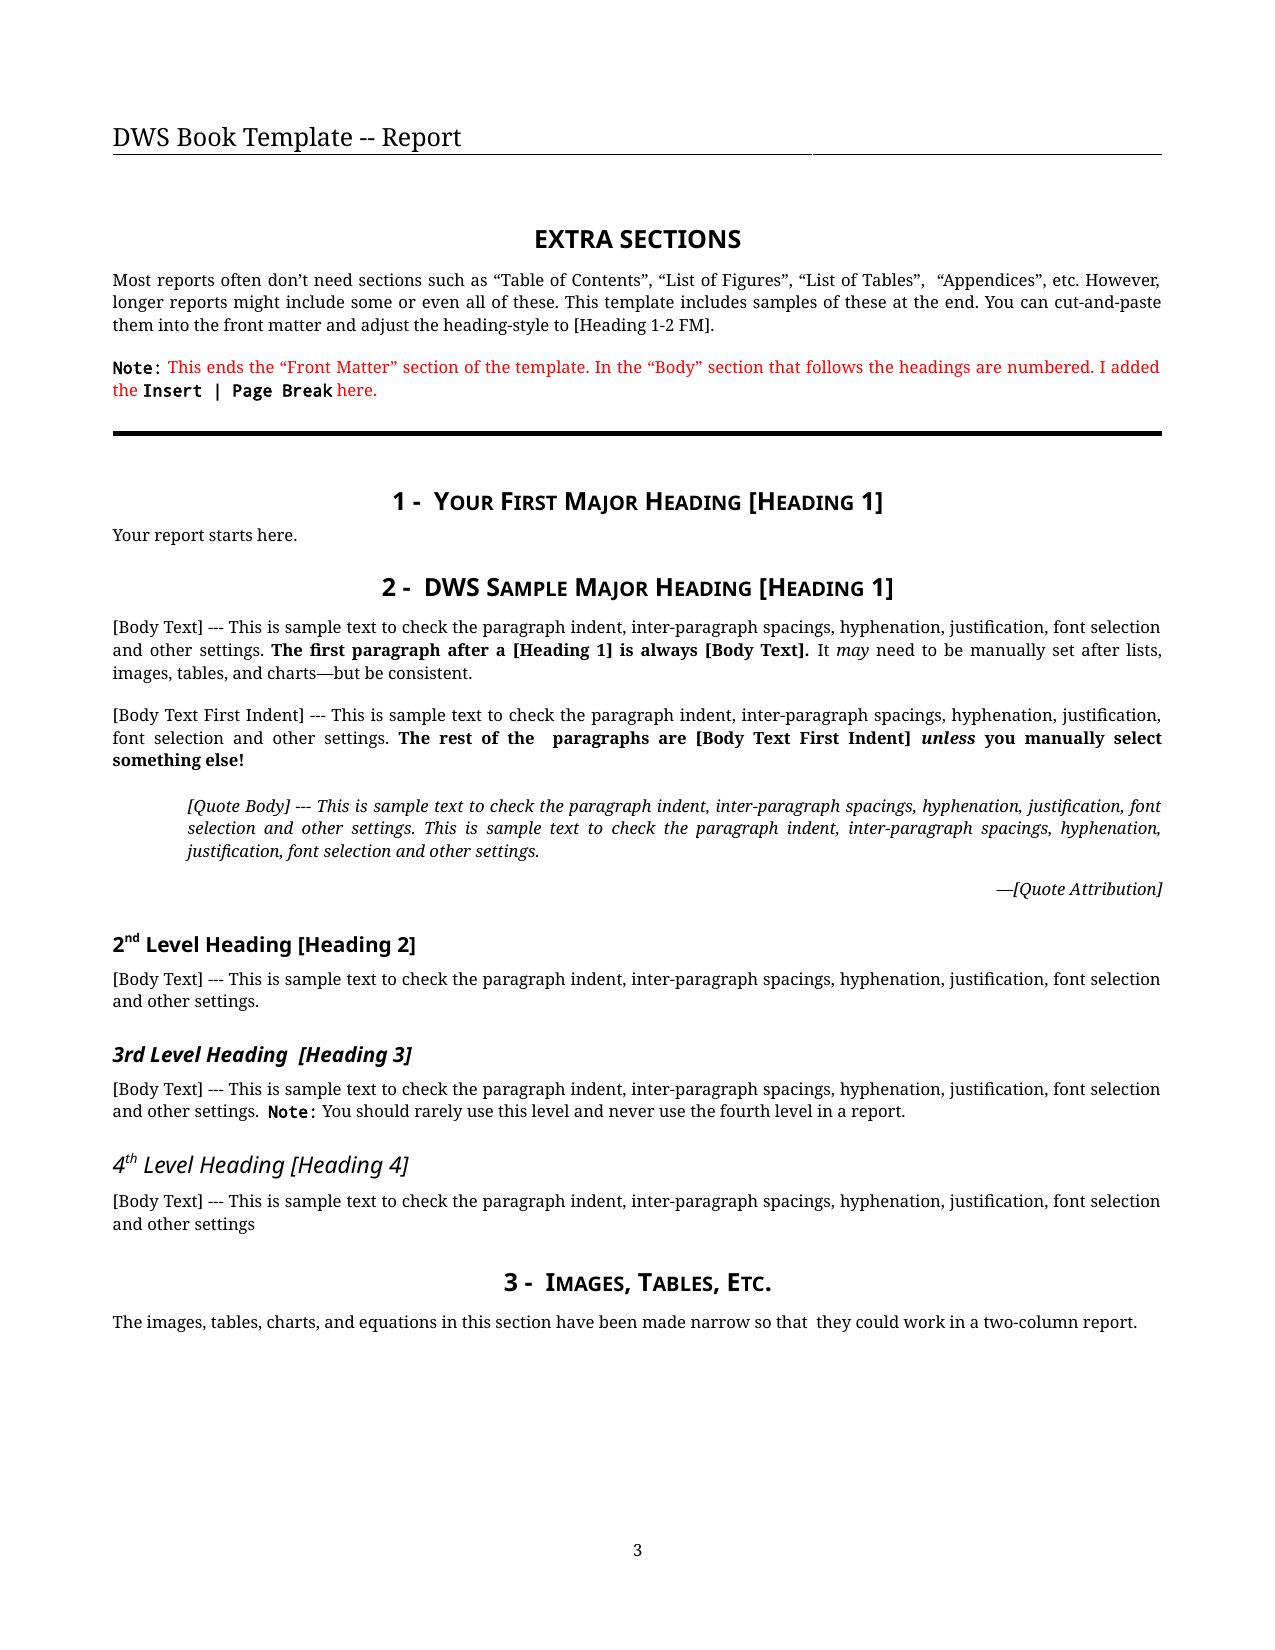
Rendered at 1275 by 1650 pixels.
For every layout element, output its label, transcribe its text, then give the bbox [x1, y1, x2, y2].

text The images, tables, charts, and equations in this section have been made narrow so that they could work in a two-column report. [112, 1311, 1162, 1334]
text [Body Text] --- This is sample text to check the paragraph indent, inter-paragraph spacings, hyphenation, justification, font selection and other settings. Note: You should rarely use this level and never use the fourth level in a report. [112, 1077, 1162, 1122]
subtitle DWS Sample Major Heading [Heading 1] [112, 567, 1162, 607]
subtitle Images, Tables, Etc. [112, 1262, 1162, 1302]
subtitle 4th Level Heading [Heading 4] [112, 1149, 1162, 1181]
text —[Quote Attribution] [112, 877, 1162, 900]
text [Body Text] --- This is sample text to check the paragraph indent, inter-paragraph spacings, hyphenation, justification, font selection and other settings. [112, 967, 1162, 1013]
text [Body Text First Indent] --- This is sample text to check the paragraph indent, inter-paragraph spacings, hyphenation, justification, font selection and other settings. The rest of the paragraphs are [Body Text First Indent] unless you manually select something else! [112, 704, 1162, 772]
text [Body Text] --- This is sample text to check the paragraph indent, inter-paragraph spacings, hyphenation, justification, font selection and other settings. The first paragraph after a [Heading 1] is always [Body Text]. It may need to be manually set after lists, images, tables, and charts—but be consistent. [112, 616, 1162, 684]
subtitle 2nd Level Heading [Heading 2] [112, 930, 1162, 958]
text [Quote Body] --- This is sample text to check the paragraph indent, inter-paragraph spacings, hyphenation, justification, font selection and other settings. This is sample text to check the paragraph indent, inter-paragraph spacings, hyphenation, justification, font selection and other settings. [187, 794, 1162, 862]
subtitle Your First Major Heading [Heading 1] [112, 480, 1162, 520]
list Your report starts here. [112, 523, 1162, 546]
text Most reports often don’t need sections such as “Table of Contents”, “List of Figures”, “List of Tables”, “Appendices”, etc. However, longer reports might include some or even all of these. This template includes samples of these at the end. You can cut-and-paste them into the front matter and adjust the heading-style to [Heading 1-2 FM]. [112, 268, 1162, 336]
text [Body Text] --- This is sample text to check the paragraph indent, inter-paragraph spacings, hyphenation, justification, font selection and other settings [112, 1190, 1162, 1235]
subtitle Extra Sections [112, 219, 1162, 259]
subtitle 3rd Level Heading [Heading 3] [112, 1040, 1162, 1068]
text Note: This ends the “Front Matter” section of the template. In the “Body” section that follows the headings are numbered. I added the Insert | Page Break here. [112, 356, 1162, 401]
